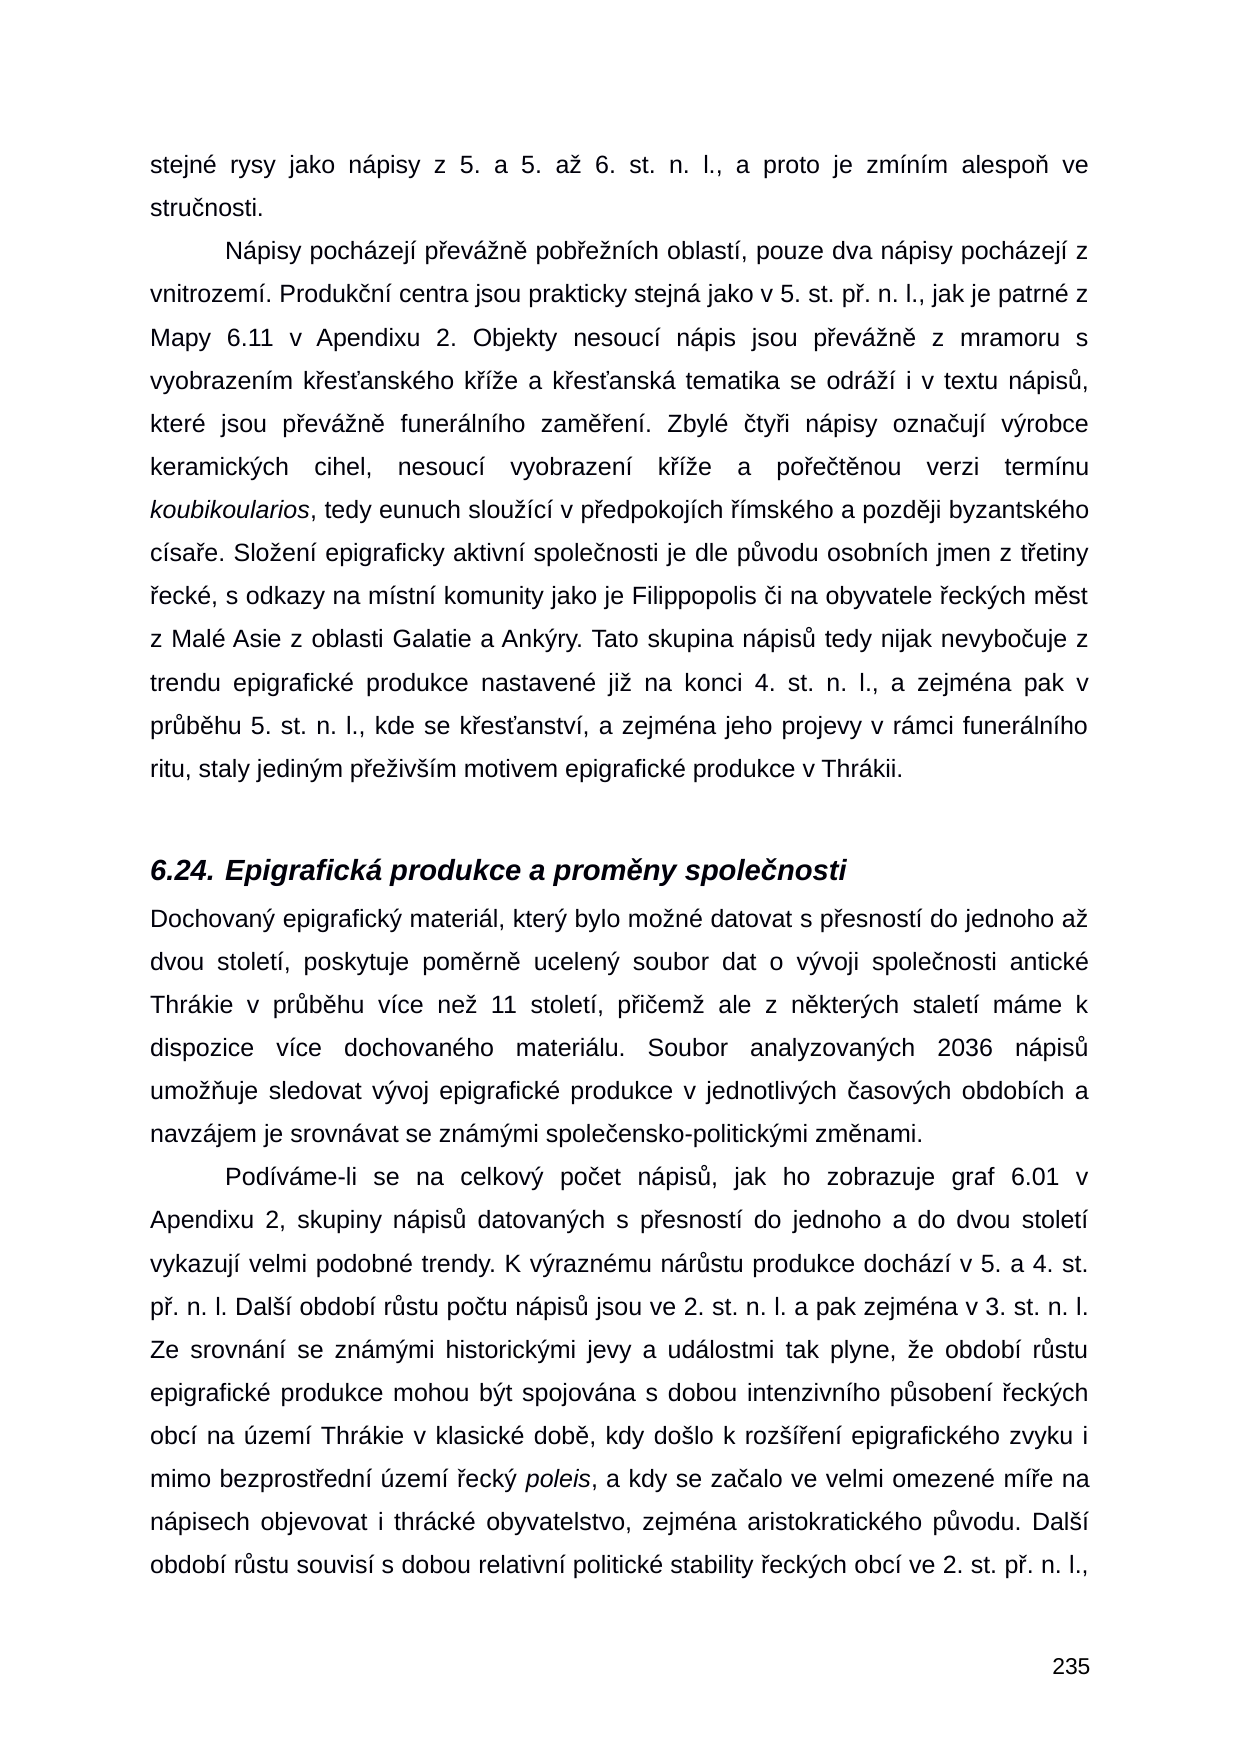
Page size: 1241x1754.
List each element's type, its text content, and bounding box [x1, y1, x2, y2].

text Podíváme-li se na celkový počet nápisů, jak ho zobrazuje graf 6.01 v Apendixu 2, skupiny nápisů datovaných s přesností do jednoho a do dvou století vykazují velmi podobné trendy. K výraznému nárůstu produkce dochází v 5. a 4. st. př. n. l. Další období růstu počtu nápisů jsou ve 2. st. n. l. a pak zejména v 3. st. n. l. Ze srovnání se známými historickými jevy a událostmi tak plyne, že období růstu epigrafické produkce mohou být spojována s dobou intenzivního působení řeckých obcí na území Thrákie v klasické době, kdy došlo k rozšíření epigrafického zvyku i mimo bezprostřední území řecký poleis, a kdy se začalo ve velmi omezené míře na nápisech objevovat i thrácké obyvatelstvo, zejména aristokratického původu. Další období růstu souvisí s dobou relativní politické stability řeckých obcí ve 2. st. př. n. l., [150, 1162, 1090, 1579]
text Dochovaný epigrafický materiál, který bylo možné datovat s přesností do jednoho až dvou století, poskytuje poměrně ucelený soubor dat o vývoji společnosti antické Thrákie v průběhu více než 11 století, přičemž ale z některých staletí máme k dispozice více dochovaného materiálu. Soubor analyzovaných 2036 nápisů umožňuje sledovat vývoj epigrafické produkce v jednotlivých časových obdobích a navzájem je srovnávat se známými společensko-politickými změnami. [150, 903, 1090, 1148]
text Nápisy pocházejí převážně pobřežních oblastí, pouze dva nápisy pocházejí z vnitrozemí. Produkční centra jsou prakticky stejná jako v 5. st. př. n. l., jak je patrné z Mapy 6.11 v Apendixu 2. Objekty nesoucí nápis jsou převážně z mramoru s vyobrazením křesťanského kříže a křesťanská tematika se odráží i v textu nápisů, které jsou převážně funerálního zaměření. Zbylé čtyři nápisy označují výrobce keramických cihel, nesoucí vyobrazení kříže a pořečtěnou verzi termínu koubikoularios, tedy eunuch sloužící v předpokojích římského a později byzantského císaře. Složení epigraficky aktivní společnosti je dle původu osobních jmen z třetiny řecké, s odkazy na místní komunity jako je Filippopolis či na obyvatele řeckých měst z Malé Asie z oblasti Galatie a Ankýry. Tato skupina nápisů tedy nijak nevybočuje z trendu epigrafické produkce nastavené již na konci 4. st. n. l., a zejména pak v průběhu 5. st. n. l., kde se křesťanství, a zejména jeho projevy v rámci funerálního ritu, staly jediným přeživším motivem epigrafické produkce v Thrákii. [150, 236, 1090, 782]
text stejné rysy jako nápisy z 5. a 5. až 6. st. n. l., a proto je zmíním alespoň ve stručnosti. [150, 150, 1090, 222]
list Epigrafická produkce a proměny společnosti [150, 852, 1090, 886]
